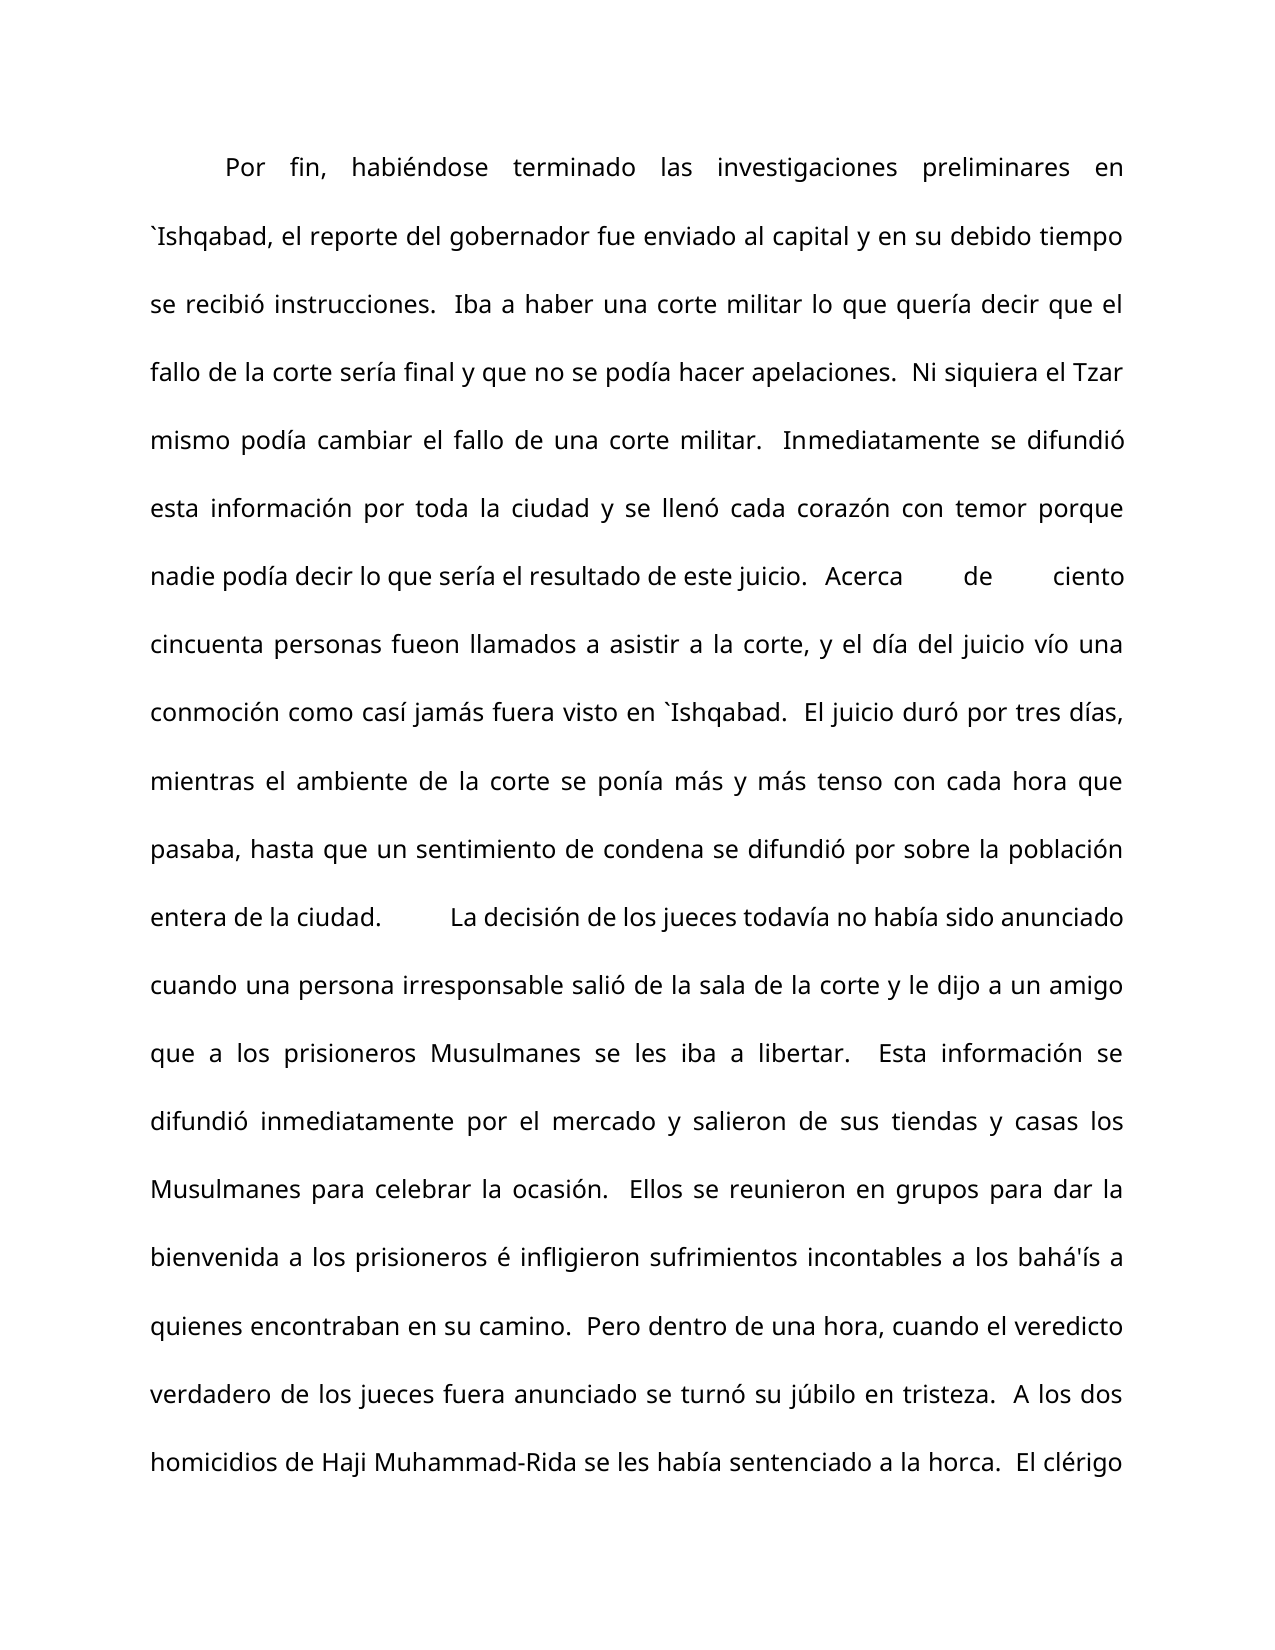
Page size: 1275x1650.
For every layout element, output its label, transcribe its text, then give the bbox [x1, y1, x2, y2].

text Por fin, habiéndose terminado las investigaciones preliminares en `Ishqabad, el reporte del gobernador fue enviado al capital y en su debido tiempo se recibió instrucciones. Iba a haber una corte militar lo que quería decir que el fallo de la corte sería final y que no se podía hacer apelaciones. Ni siquiera el Tzar mismo podía cambiar el fallo de una corte militar. In­me­dia­ta­mente se difundió esta información por toda la ciudad y se llenó cada corazón con temor porque nadie podía decir lo que sería el resultado de este juicio. Acerca de ciento cincuenta personas fueon llamados a asistir a la corte, y el día del juicio vío una conmoción como casí jamás fuera visto en `Ishqabad. El juicio duró por tres días, mientras el ambiente de la corte se ponía más y más tenso con cada hora que pasaba, hasta que un sentimiento de condena se difundió por sobre la población entera de la ciudad. La decisión de los jueces todavía no había sido anunciado cuando una persona ir­res­pon­sable salió de la sala de la corte y le dijo a un amigo que a los prisioneros Musulmanes se les iba a libertar. Esta información se difundió inmediatamente por el mercado y salieron de sus tiendas y casas los Musulmanes para celebrar la ocasión. Ellos se reunieron en grupos para dar la bien­venida a los prisioneros é infligieron sufrimientos incontables a los bahá'ís a quienes encontraban en su camino. Pero dentro de una hora, cuando el veredicto verdadero de los jueces fuera anunciado se turnó su júbilo en tristeza. A los dos homicidios de Haji Muhammad-Rida se les había sentenciado a la horca. El clérigo [150, 150, 1125, 1478]
